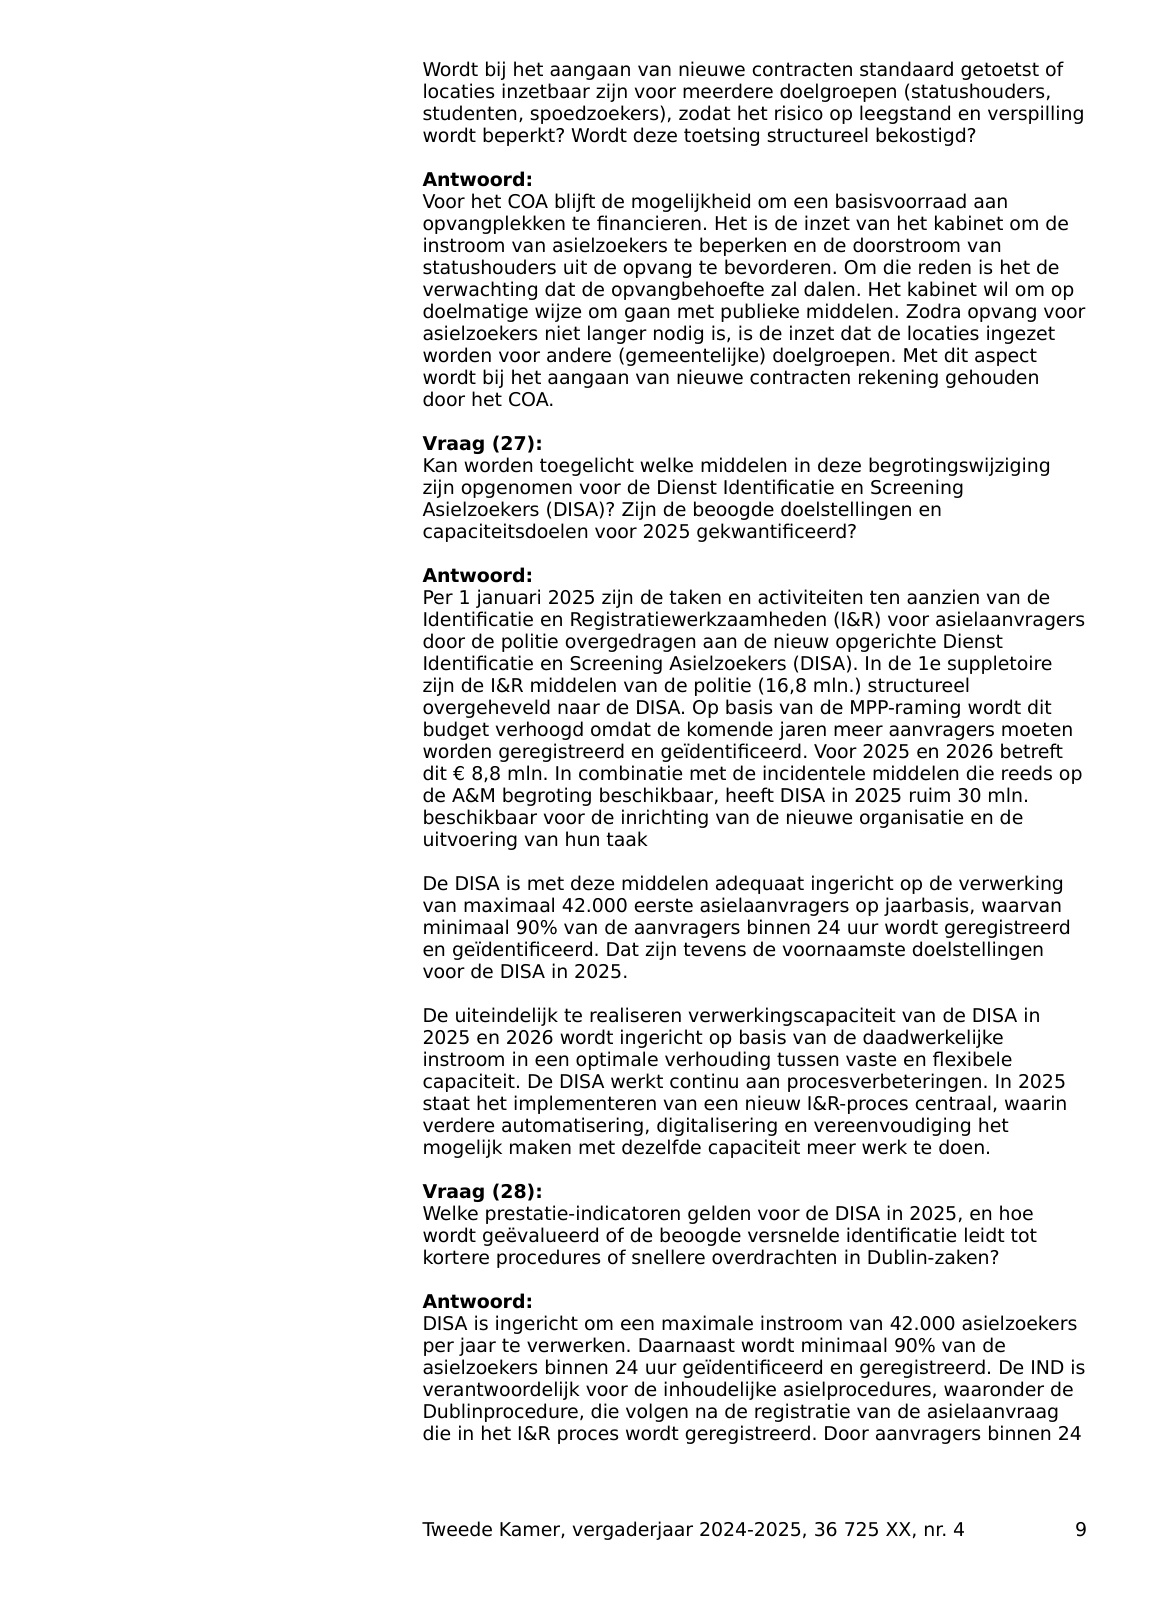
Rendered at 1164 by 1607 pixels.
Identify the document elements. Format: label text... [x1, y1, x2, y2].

text DISA is ingericht om een maximale instroom van 42.000 asielzoekers per jaar te verwerken. Daarnaast wordt minimaal 90% van de asielzoekers binnen 24 uur geïdentificeerd en geregistreerd. De IND is verantwoordelijk voor de inhoudelijke asielprocedures, waaronder de Dublinprocedure, die volgen na de registratie van de asielaanvraag die in het I&R proces wordt geregistreerd. Door aanvragers binnen 24 [422, 1313, 1087, 1445]
text Antwoord: [422, 169, 1087, 191]
text Antwoord: [422, 565, 1087, 587]
text Kan worden toegelicht welke middelen in deze begrotingswijziging zijn opgenomen voor de Dienst Identificatie en Screening Asielzoekers (DISA)? Zijn de beoogde doelstellingen en capaciteitsdoelen voor 2025 gekwantificeerd? [422, 455, 1087, 543]
text Voor het COA blijft de mogelijkheid om een basisvoorraad aan opvangplekken te financieren. Het is de inzet van het kabinet om de instroom van asielzoekers te beperken en de doorstroom van statushouders uit de opvang te bevorderen. Om die reden is het de verwachting dat de opvangbehoefte zal dalen. Het kabinet wil om op doelmatige wijze om gaan met publieke middelen. Zodra opvang voor asielzoekers niet langer nodig is, is de inzet dat de locaties ingezet worden voor andere (gemeentelijke) doelgroepen. Met dit aspect wordt bij het aangaan van nieuwe contracten rekening gehouden door het COA. [422, 191, 1087, 411]
text Welke prestatie-indicatoren gelden voor de DISA in 2025, en hoe wordt geëvalueerd of de beoogde versnelde identificatie leidt tot kortere procedures of snellere overdrachten in Dublin-zaken? [422, 1203, 1087, 1269]
text Per 1 januari 2025 zijn de taken en activiteiten ten aanzien van de Identificatie en Registratiewerkzaamheden (I&R) voor asielaanvragers door de politie overgedragen aan de nieuw opgerichte Dienst Identificatie en Screening Asielzoekers (DISA). In de 1e suppletoire zijn de I&R middelen van de politie (16,8 mln.) structureel overgeheveld naar de DISA. Op basis van de MPP-raming wordt dit budget verhoogd omdat de komende jaren meer aanvragers moeten worden geregistreerd en geïdentificeerd. Voor 2025 en 2026 betreft dit € 8,8 mln. In combinatie met de incidentele middelen die reeds op de A&M begroting beschikbaar, heeft DISA in 2025 ruim 30 mln. beschikbaar voor de inrichting van de nieuwe organisatie en de uitvoering van hun taak [422, 587, 1087, 851]
text De DISA is met deze middelen adequaat ingericht op de verwerking van maximaal 42.000 eerste asielaanvragers op jaarbasis, waarvan minimaal 90% van de aanvragers binnen 24 uur wordt geregistreerd en geïdentificeerd. Dat zijn tevens de voornaamste doelstellingen voor de DISA in 2025. [422, 873, 1087, 983]
text De uiteindelijk te realiseren verwerkingscapaciteit van de DISA in 2025 en 2026 wordt ingericht op basis van de daadwerkelijke instroom in een optimale verhouding tussen vaste en flexibele capaciteit. De DISA werkt continu aan procesverbeteringen. In 2025 staat het implementeren van een nieuw I&R-proces centraal, waarin verdere automatisering, digitalisering en vereenvoudiging het mogelijk maken met dezelfde capaciteit meer werk te doen. [422, 1005, 1087, 1159]
text Vraag (27): [422, 433, 1087, 455]
text Wordt bij het aangaan van nieuwe contracten standaard getoetst of locaties inzetbaar zijn voor meerdere doelgroepen (statushouders, studenten, spoedzoekers), zodat het risico op leegstand en verspilling wordt beperkt? Wordt deze toetsing structureel bekostigd? [422, 59, 1087, 147]
text Vraag (28): [422, 1181, 1087, 1203]
text Antwoord: [422, 1291, 1087, 1313]
